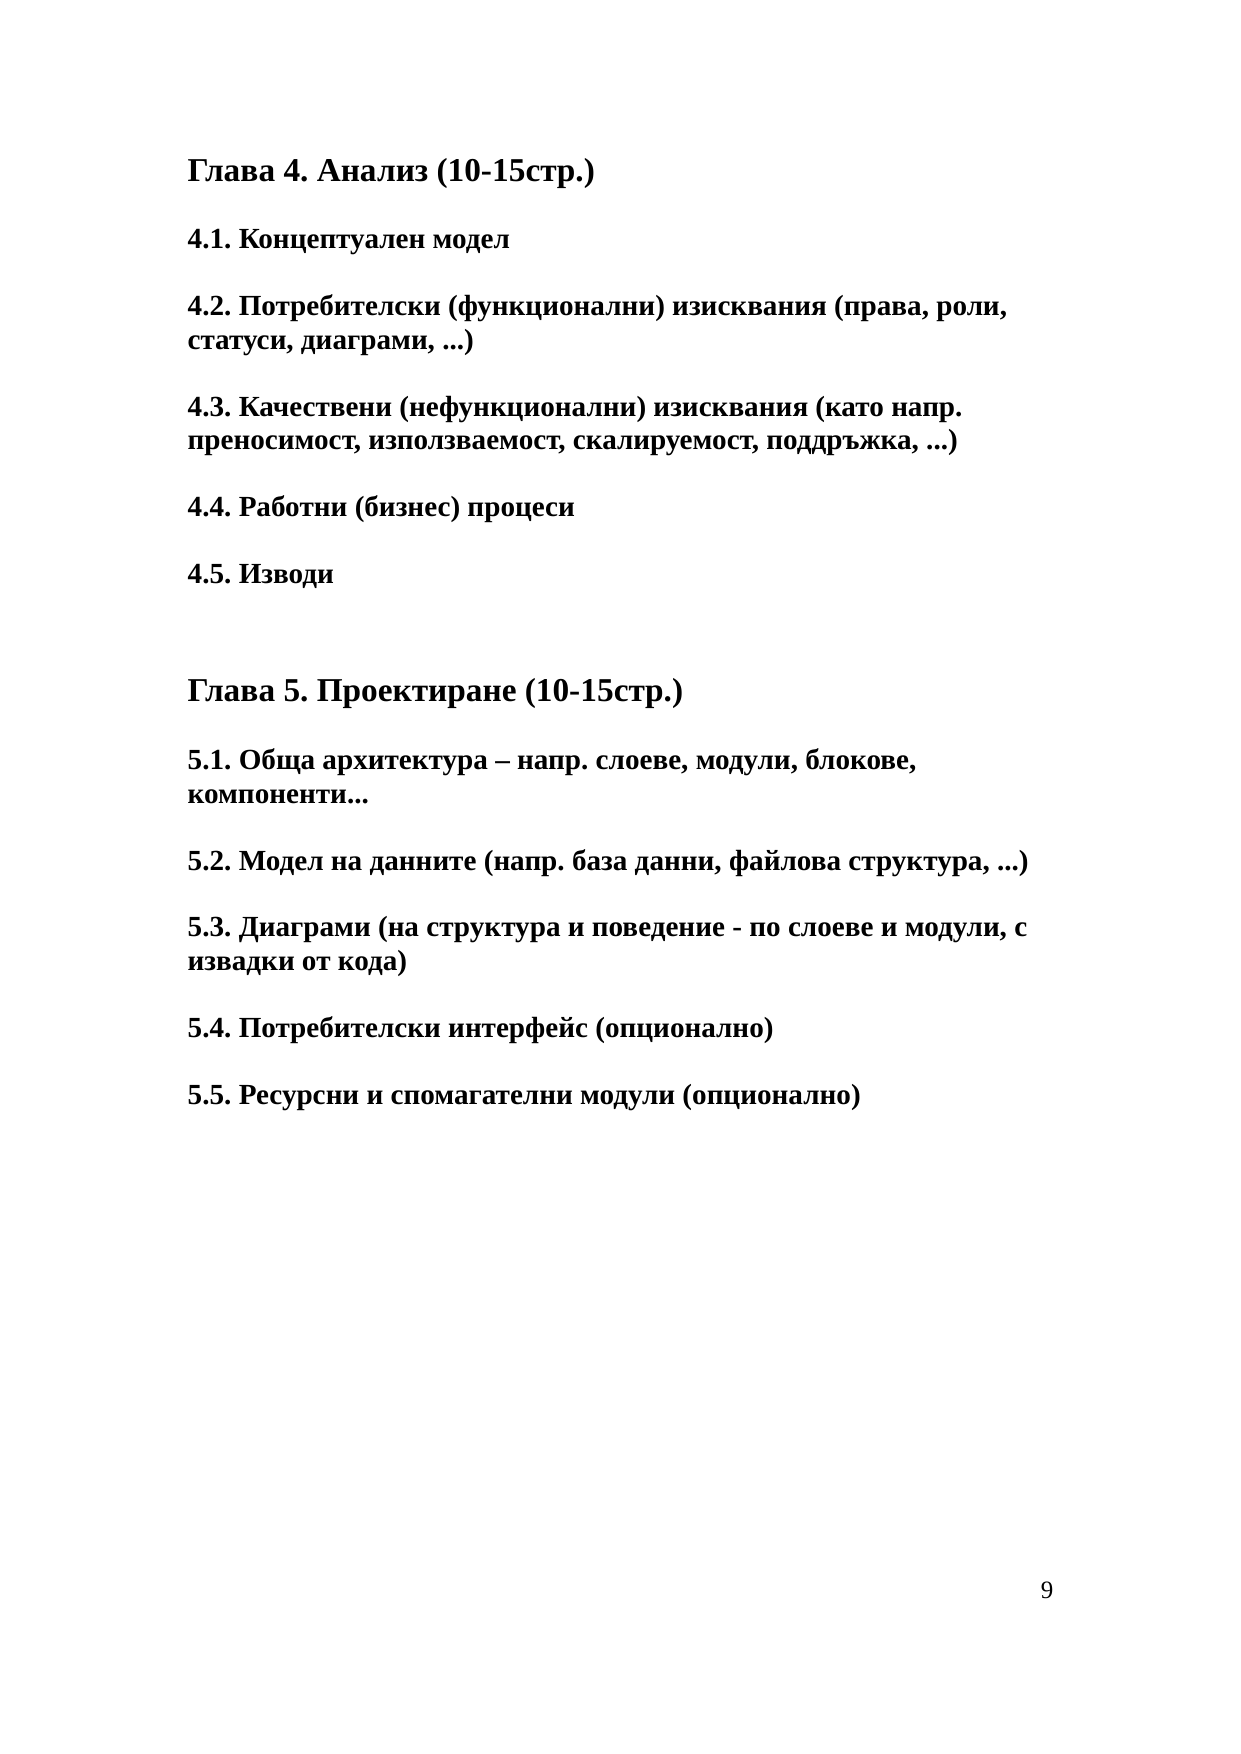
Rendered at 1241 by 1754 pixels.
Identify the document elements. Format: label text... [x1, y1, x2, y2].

subtitle 4.4. Работни (бизнес) процеси [187, 489, 1053, 523]
subtitle 4.5. Изводи [187, 556, 1053, 590]
subtitle 5.1. Обща архитектура – напр. слоеве, модули, блокове, компоненти... [187, 742, 1053, 809]
subtitle Глава 5. Проектиране (10-15стр.) [187, 671, 1053, 709]
subtitle 5.3. Диаграми (на структура и поведение - по слоеве и модули, с извадки от кода) [187, 909, 1053, 977]
subtitle 4.1. Концептуален модел [187, 222, 1053, 255]
subtitle 4.3. Качествени (нефункционални) изисквания (като напр. преносимост, използваемост, скалируемост, поддръжка, ...) [187, 389, 1053, 456]
subtitle 5.4. Потребителски интерфейс (опционално) [187, 1010, 1053, 1043]
subtitle 5.2. Модел на данните (напр. база данни, файлова структура, ...) [187, 843, 1053, 876]
subtitle 5.5. Ресурсни и спомагателни модули (опционално) [187, 1077, 1053, 1110]
subtitle Глава 4. Анализ (10-15стр.) [187, 150, 1053, 188]
subtitle 4.2. Потребителски (функционални) изисквания (права, роли, статуси, диаграми, ...) [187, 288, 1053, 356]
